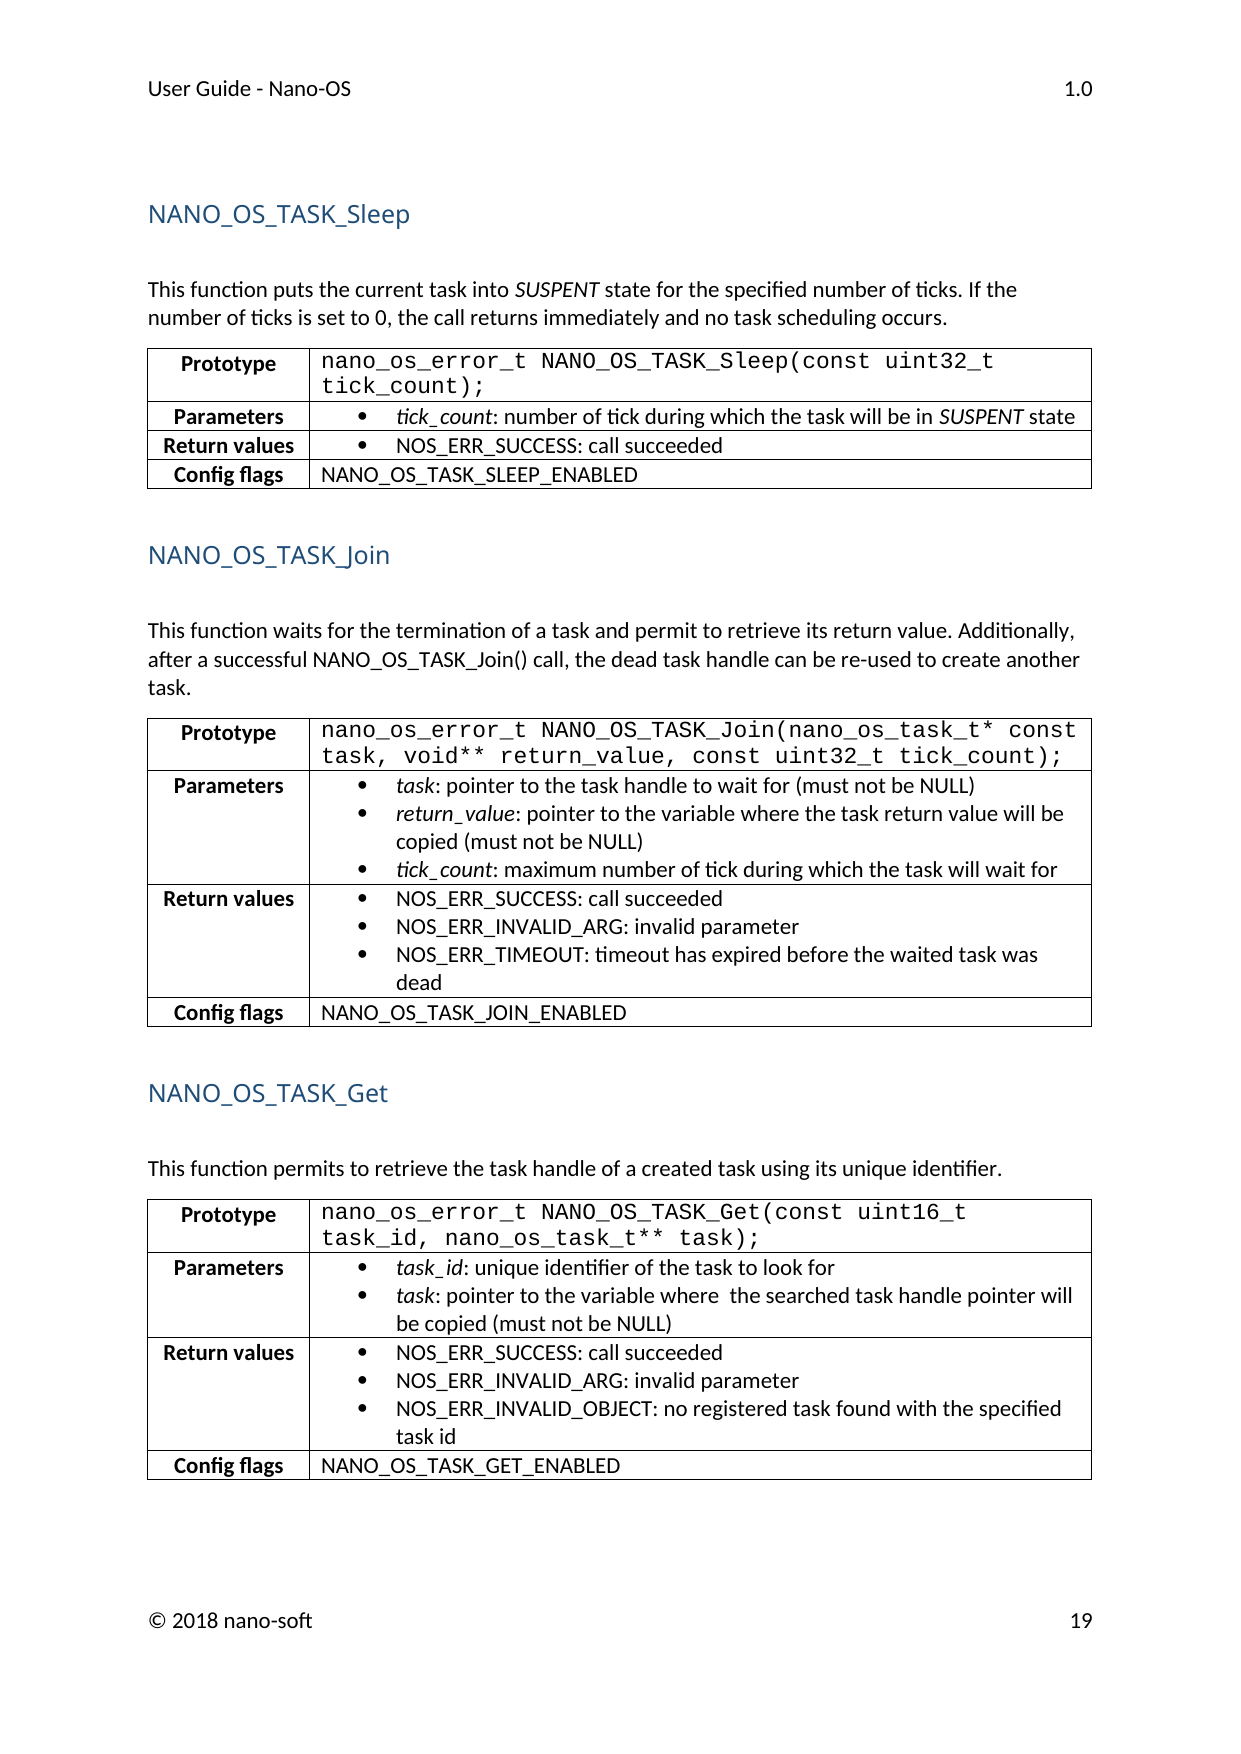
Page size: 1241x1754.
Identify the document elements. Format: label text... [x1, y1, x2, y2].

table_cell Parameters [148, 1253, 309, 1337]
table_cell NANO_OS_TASK_SLEEP_ENABLED [310, 460, 1091, 488]
table_header nano_os_error_t NANO_OS_TASK_Sleep(const uint32_t tick_count); [310, 349, 1091, 401]
table_header Prototype [148, 719, 309, 770]
subtitle NANO_OS_TASK_Join [148, 538, 1093, 572]
table_cell task_id: unique identifier of the task to look for task: pointer to the variable where the searched task handle pointer will be copied (must not be NULL) [310, 1253, 1091, 1337]
table_header Prototype [148, 1200, 309, 1252]
table_cell Config flags [148, 460, 309, 488]
table_cell NANO_OS_TASK_GET_ENABLED [310, 1451, 1091, 1479]
text This function permits to retrieve the task handle of a created task using its unique identifier. [148, 1154, 1093, 1182]
table_cell Config flags [148, 1451, 309, 1479]
table_cell Parameters [148, 402, 309, 430]
text This function waits for the termination of a task and permit to retrieve its return value. Additionally, after a successful NANO_OS_TASK_Join() call, the dead task handle can be re-used to create another task. [148, 617, 1093, 701]
table_cell NOS_ERR_SUCCESS: call succeeded NOS_ERR_INVALID_ARG: invalid parameter NOS_ERR_INVALID_OBJECT: no registered task found with the specified task id [310, 1338, 1091, 1450]
table_cell NOS_ERR_SUCCESS: call succeeded NOS_ERR_INVALID_ARG: invalid parameter NOS_ERR_TIMEOUT: timeout has expired before the waited task was dead [310, 885, 1091, 997]
subtitle NANO_OS_TASK_Get [148, 1076, 1093, 1109]
table_cell task: pointer to the task handle to wait for (must not be NULL) return_value: pointer to the variable where the task return value will be copied (must not be NULL) tick_count: maximum number of tick during which the task will wait for [310, 771, 1091, 883]
table_cell NOS_ERR_SUCCESS: call succeeded [310, 431, 1091, 459]
table_header nano_os_error_t NANO_OS_TASK_Get(const uint16_t task_id, nano_os_task_t** task); [310, 1200, 1091, 1252]
table_cell Parameters [148, 771, 309, 883]
table_cell Config flags [148, 998, 309, 1026]
table_header nano_os_error_t NANO_OS_TASK_Join(nano_os_task_t* const task, void** return_value, const uint32_t tick_count); [310, 719, 1091, 770]
table_cell Return values [148, 885, 309, 997]
table_cell Return values [148, 1338, 309, 1450]
subtitle NANO_OS_TASK_Sleep [148, 196, 1093, 231]
table_cell tick_count: number of tick during which the task will be in SUSPENT state [310, 402, 1091, 430]
table_header Prototype [148, 349, 309, 401]
table_cell NANO_OS_TASK_JOIN_ENABLED [310, 998, 1091, 1026]
text This function puts the current task into SUSPENT state for the specified number of ticks. If the number of ticks is set to 0, the call returns immediately and no task scheduling occurs. [148, 275, 1093, 331]
table_cell Return values [148, 431, 309, 459]
